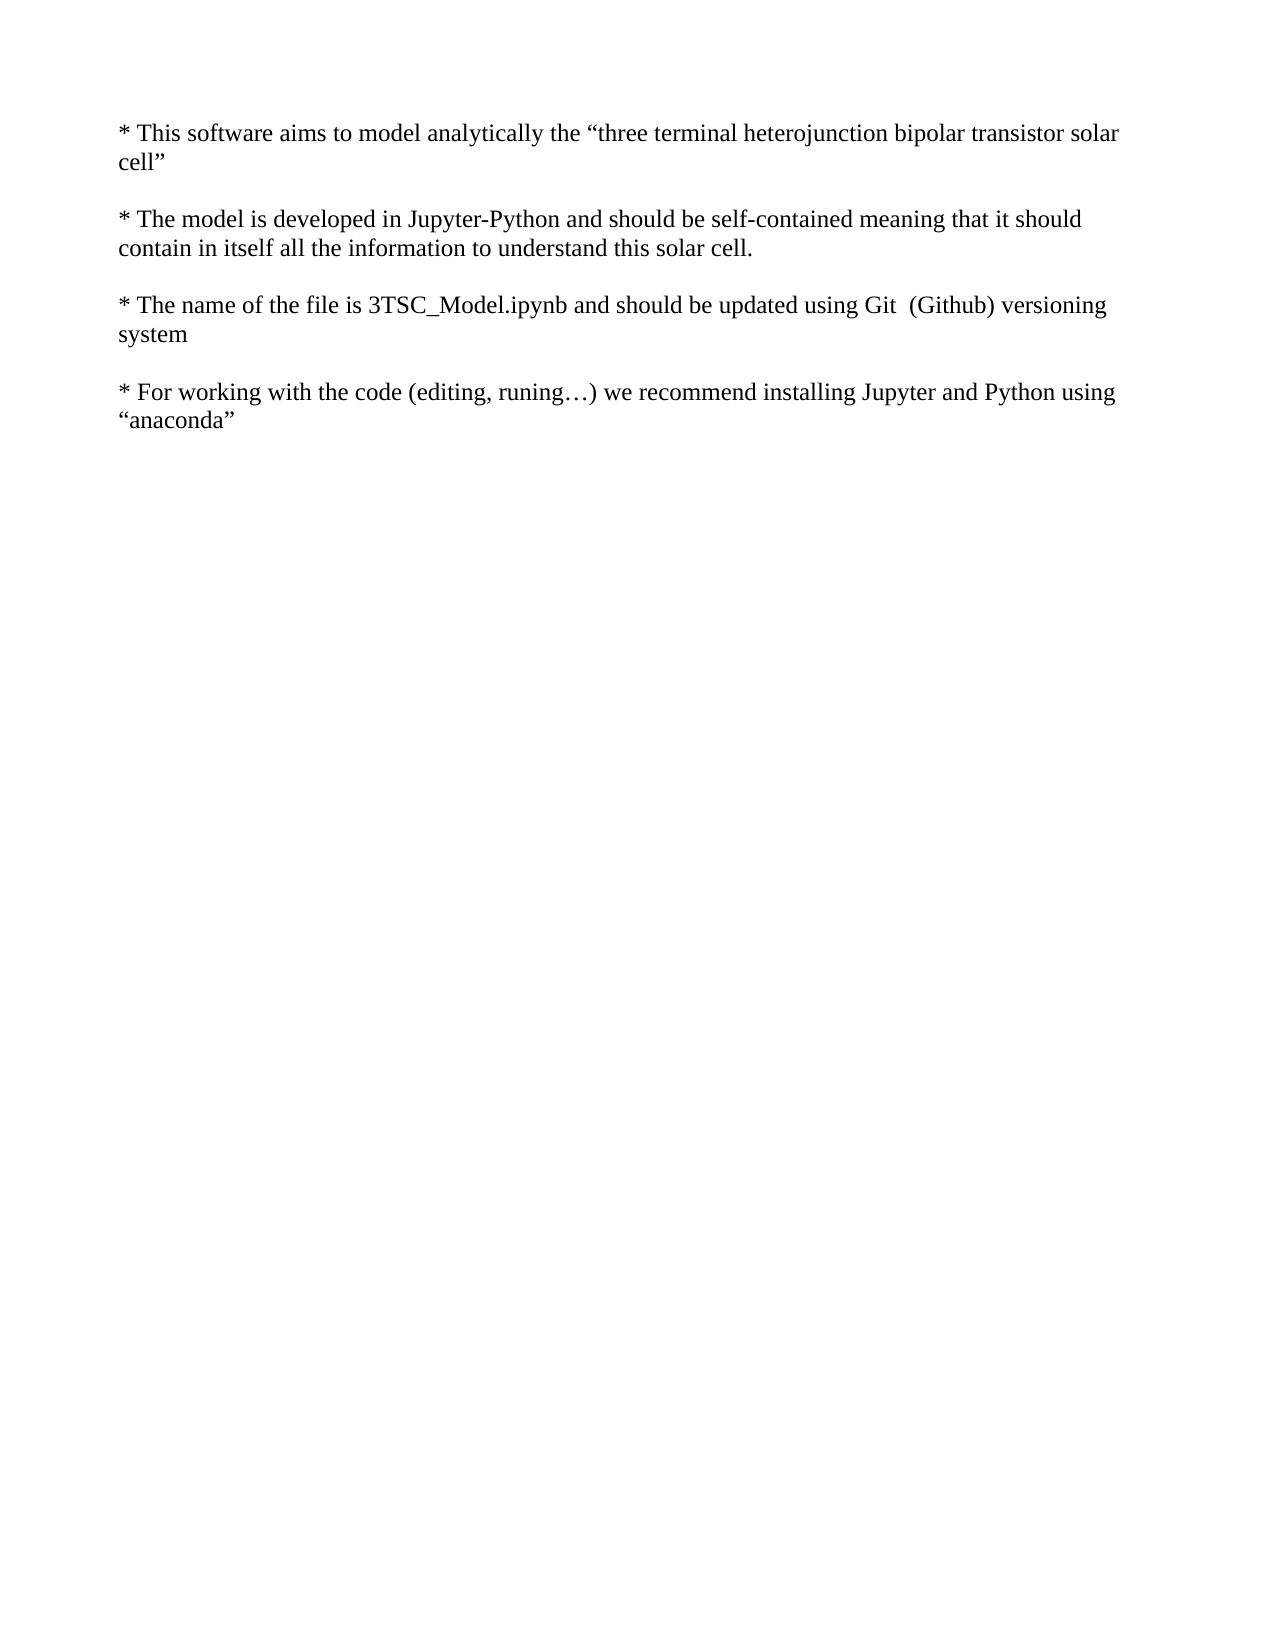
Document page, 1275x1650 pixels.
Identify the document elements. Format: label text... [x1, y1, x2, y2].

text * The model is developed in Jupyter-Python and should be self-contained meaning that it should contain in itself all the information to understand this solar cell. [118, 204, 1157, 262]
text * For working with the code (editing, runing…) we recommend installing Jupyter and Python using “anaconda” [118, 377, 1157, 434]
text * This software aims to model analytically the “three terminal heterojunction bipolar transistor solar cell” [118, 118, 1157, 176]
text * The name of the file is 3TSC_Model.ipynb and should be updated using Git (Github) versioning system [118, 291, 1157, 348]
